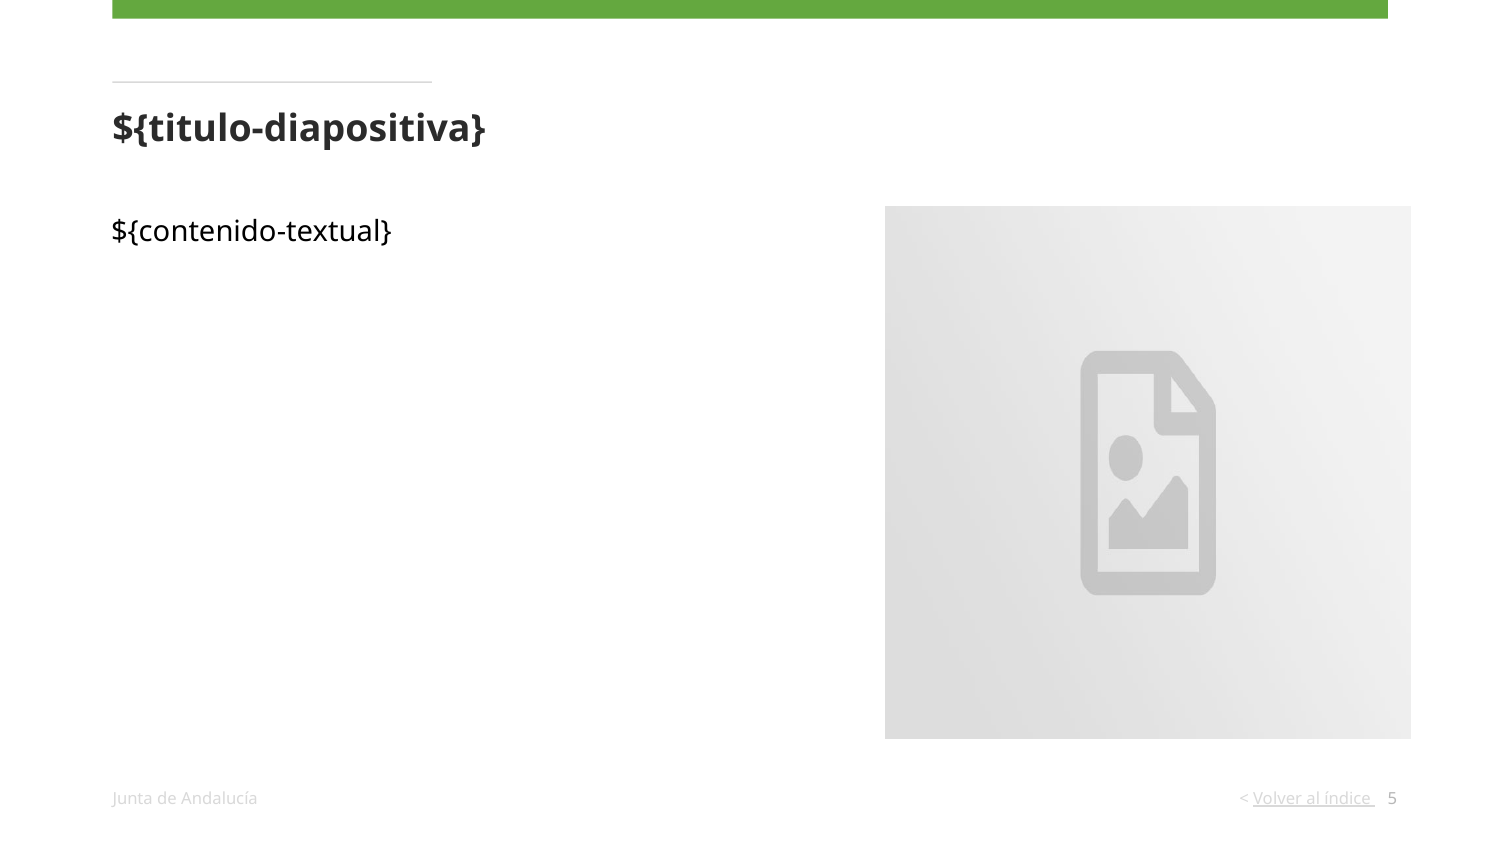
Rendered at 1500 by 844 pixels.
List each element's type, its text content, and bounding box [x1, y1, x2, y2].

slide_number [1387, 787, 1478, 844]
text_box ${titulo-diapositiva} [112, 104, 597, 206]
picture [885, 206, 1411, 739]
text_box < Volver al índice [989, 787, 1376, 821]
text_box ${contenido-textual} [111, 206, 856, 731]
text_box [112, 0, 1388, 19]
